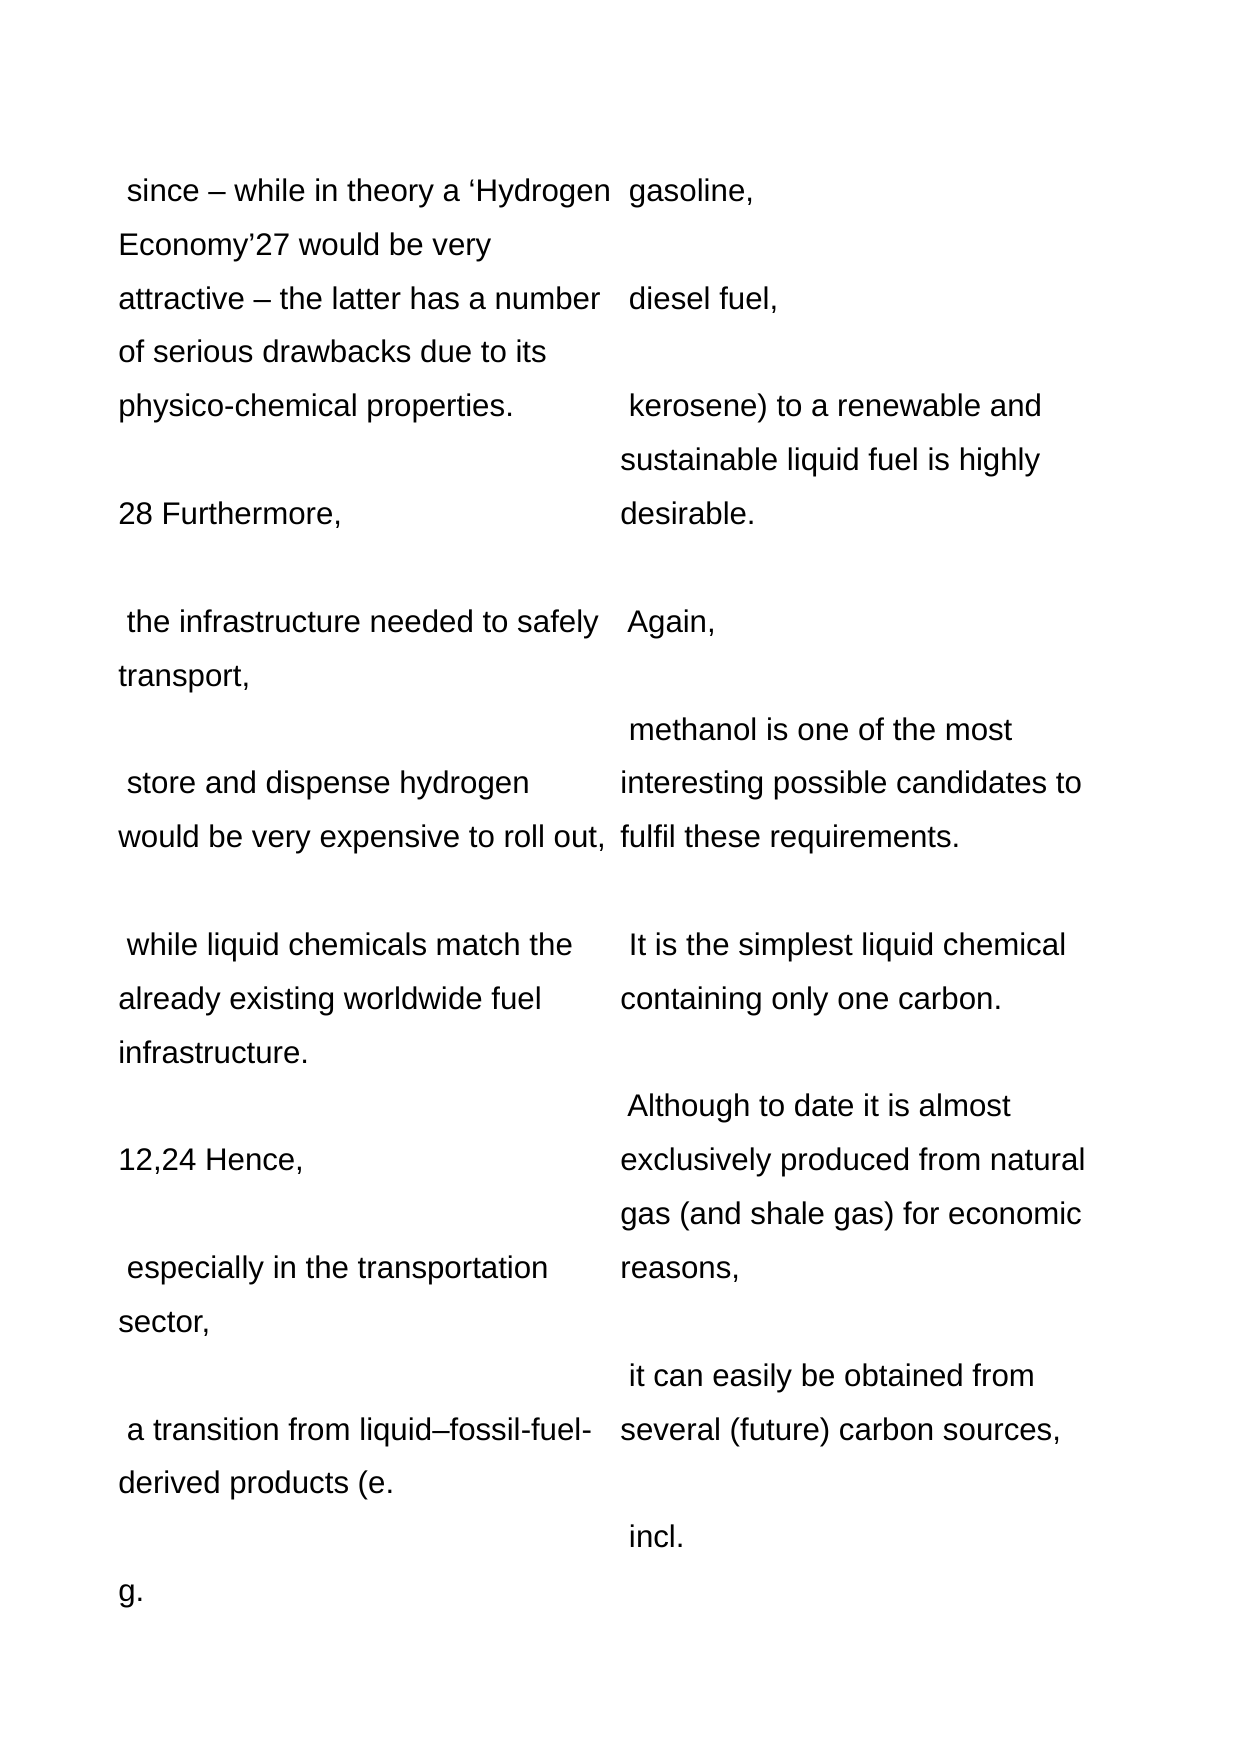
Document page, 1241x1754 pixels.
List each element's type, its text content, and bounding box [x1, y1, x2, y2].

text It is the simplest liquid chemical containing only one carbon. [620, 926, 1122, 1016]
text Although to date it is almost exclusively produced from natural gas (and shale gas) for economic reasons, [620, 1087, 1122, 1285]
text methanol is one of the most interesting possible candidates to fulfil these requirements. [620, 711, 1122, 854]
text store and dispense hydrogen would be very expensive to roll out, [118, 764, 620, 854]
text incl. [620, 1518, 1122, 1554]
text diesel fuel, [620, 280, 1122, 316]
text especially in the transportation sector, [118, 1249, 620, 1339]
text a transition from liquid–fossil-fuel-derived products (e. [118, 1411, 620, 1500]
text gasoline, [620, 172, 1122, 208]
text kerosene) to a renewable and sustainable liquid fuel is highly desirable. [620, 387, 1122, 531]
text while liquid chemicals match the already existing worldwide fuel infrastructure. [118, 926, 620, 1069]
text 28 Furthermore, [118, 495, 620, 531]
text 12,24 Hence, [118, 1141, 620, 1177]
text since – while in theory a ‘Hydrogen Economy’27 would be very attractive – the latter has a number of serious drawbacks due to its physico-chemical properties. [118, 172, 620, 423]
text Again, [620, 603, 1122, 639]
text the infrastructure needed to safely transport, [118, 603, 620, 693]
text g. [118, 1572, 620, 1608]
text it can easily be obtained from several (future) carbon sources, [620, 1357, 1122, 1447]
